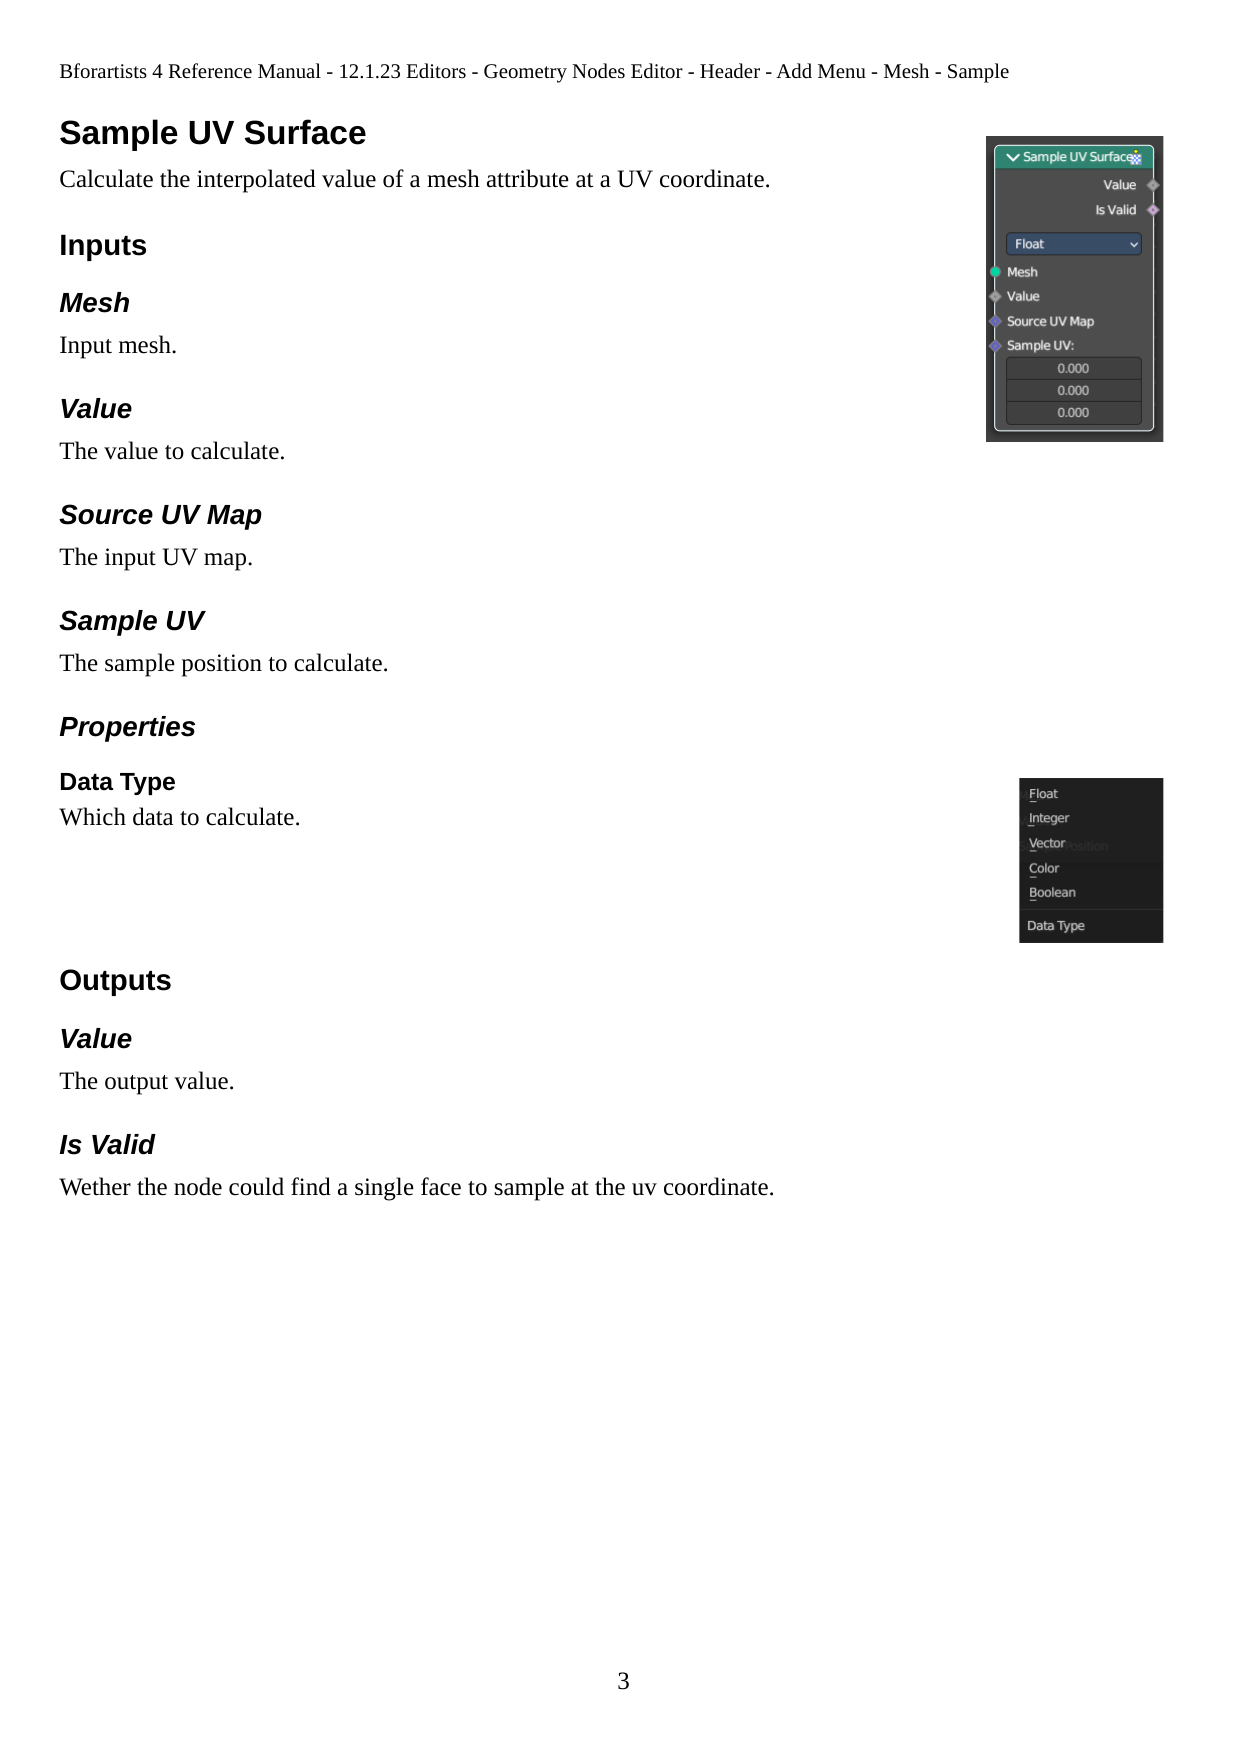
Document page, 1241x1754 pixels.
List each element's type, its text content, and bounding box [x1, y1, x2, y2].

text The sample position to calculate. [59, 648, 1181, 677]
text The input UV map. [59, 542, 1181, 571]
subtitle Inputs [59, 227, 986, 261]
text Wether the node could find a single face to sample at the uv coordinate. [59, 1172, 1181, 1201]
subtitle Sample UV [59, 604, 1181, 636]
subtitle Value [59, 1022, 1181, 1054]
subtitle Sample UV Surface [59, 113, 1181, 151]
subtitle [1164, 392, 1181, 424]
text Which data to calculate. [59, 802, 1019, 830]
subtitle Properties [59, 710, 1181, 742]
subtitle Data Type [59, 767, 1181, 795]
text The output value. [59, 1066, 1181, 1095]
subtitle [1164, 227, 1181, 261]
subtitle Is Valid [59, 1128, 1181, 1160]
subtitle Source UV Map [59, 498, 1181, 530]
text Calculate the interpolated value of a mesh attribute at a UV coordinate. [59, 164, 986, 192]
subtitle [1164, 286, 1181, 318]
text The value to calculate. [59, 436, 1181, 465]
subtitle Outputs [59, 963, 1181, 997]
picture [1019, 778, 1164, 943]
subtitle Value [59, 392, 986, 424]
text Input mesh. [59, 331, 986, 359]
text [1164, 331, 1181, 359]
picture [986, 136, 1164, 442]
subtitle Mesh [59, 286, 986, 318]
